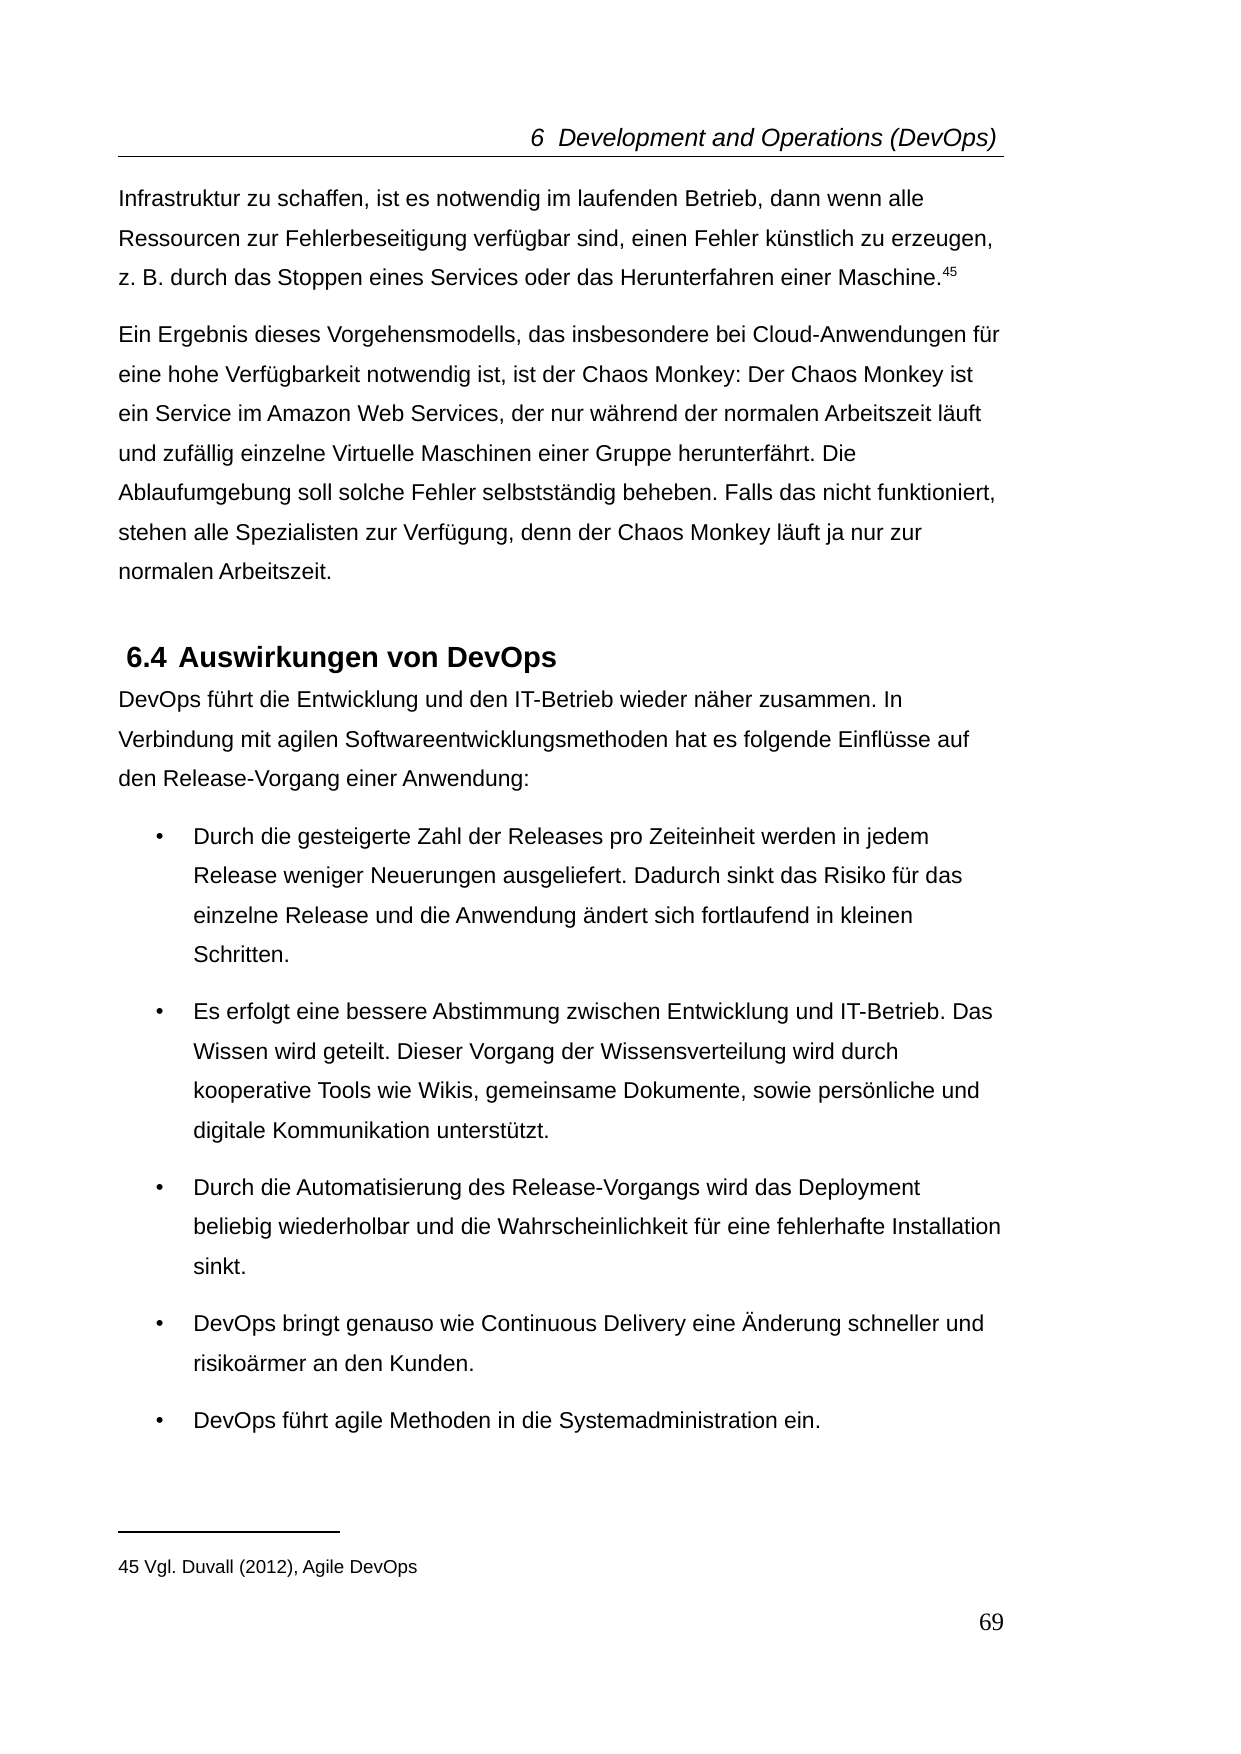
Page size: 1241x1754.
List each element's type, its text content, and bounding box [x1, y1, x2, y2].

text Infrastruktur zu schaffen, ist es notwendig im laufenden Betrieb, dann wenn alle Ressourcen zur Fehlerbeseitigung verfügbar sind, einen Fehler künstlich zu erzeugen, z. B. durch das Stoppen eines Services oder das Herunterfahren einer Maschine. [118, 185, 1004, 291]
list Durch die gesteigerte Zahl der Releases pro Zeiteinheit werden in jedem Release weniger Neuerungen ausgeliefert. Dadurch sinkt das Risiko für das einzelne Release und die Anwendung ändert sich fortlaufend in kleinen Schritten. [156, 823, 1004, 967]
list DevOps bringt genauso wie Continuous Delivery eine Änderung schneller und risikoärmer an den Kunden. [156, 1310, 1004, 1376]
list Durch die Automatisierung des Release-Vorgangs wird das Deployment beliebig wiederholbar und die Wahrscheinlichkeit für eine fehlerhafte Installation sinkt. [156, 1174, 1004, 1279]
text Vgl. Duvall (2012), Agile DevOps [118, 1556, 1004, 1578]
text Ein Ergebnis dieses Vorgehensmodells, das insbesondere bei Cloud-Anwendungen für eine hohe Verfügbarkeit notwendig ist, ist der Chaos Monkey: Der Chaos Monkey ist ein Service im Amazon Web Services, der nur während der normalen Arbeitszeit läuft und zufällig einzelne Virtuelle Maschinen einer Gruppe herunterfährt. Die Ablaufumgebung soll solche Fehler selbstständig beheben. Falls das nicht funktioniert, stehen alle Spezialisten zur Verfügung, denn der Chaos Monkey läuft ja nur zur normalen Arbeitszeit. [118, 321, 1004, 584]
text DevOps führt die Entwicklung und den IT-Betrieb wieder näher zusammen. In Verbindung mit agilen Softwareentwicklungsmethoden hat es folgende Einflüsse auf den Release-Vorgang einer Anwendung: [118, 686, 1004, 792]
subtitle Auswirkungen von DevOps [118, 640, 1004, 674]
list DevOps führt agile Methoden in die Systemadministration ein. [156, 1407, 1004, 1433]
list Es erfolgt eine bessere Abstimmung zwischen Entwicklung und IT-Betrieb. Das Wissen wird geteilt. Dieser Vorgang der Wissensverteilung wird durch kooperative Tools wie Wikis, gemeinsame Dokumente, sowie persönliche und digitale Kommunikation unterstützt. [156, 998, 1004, 1143]
